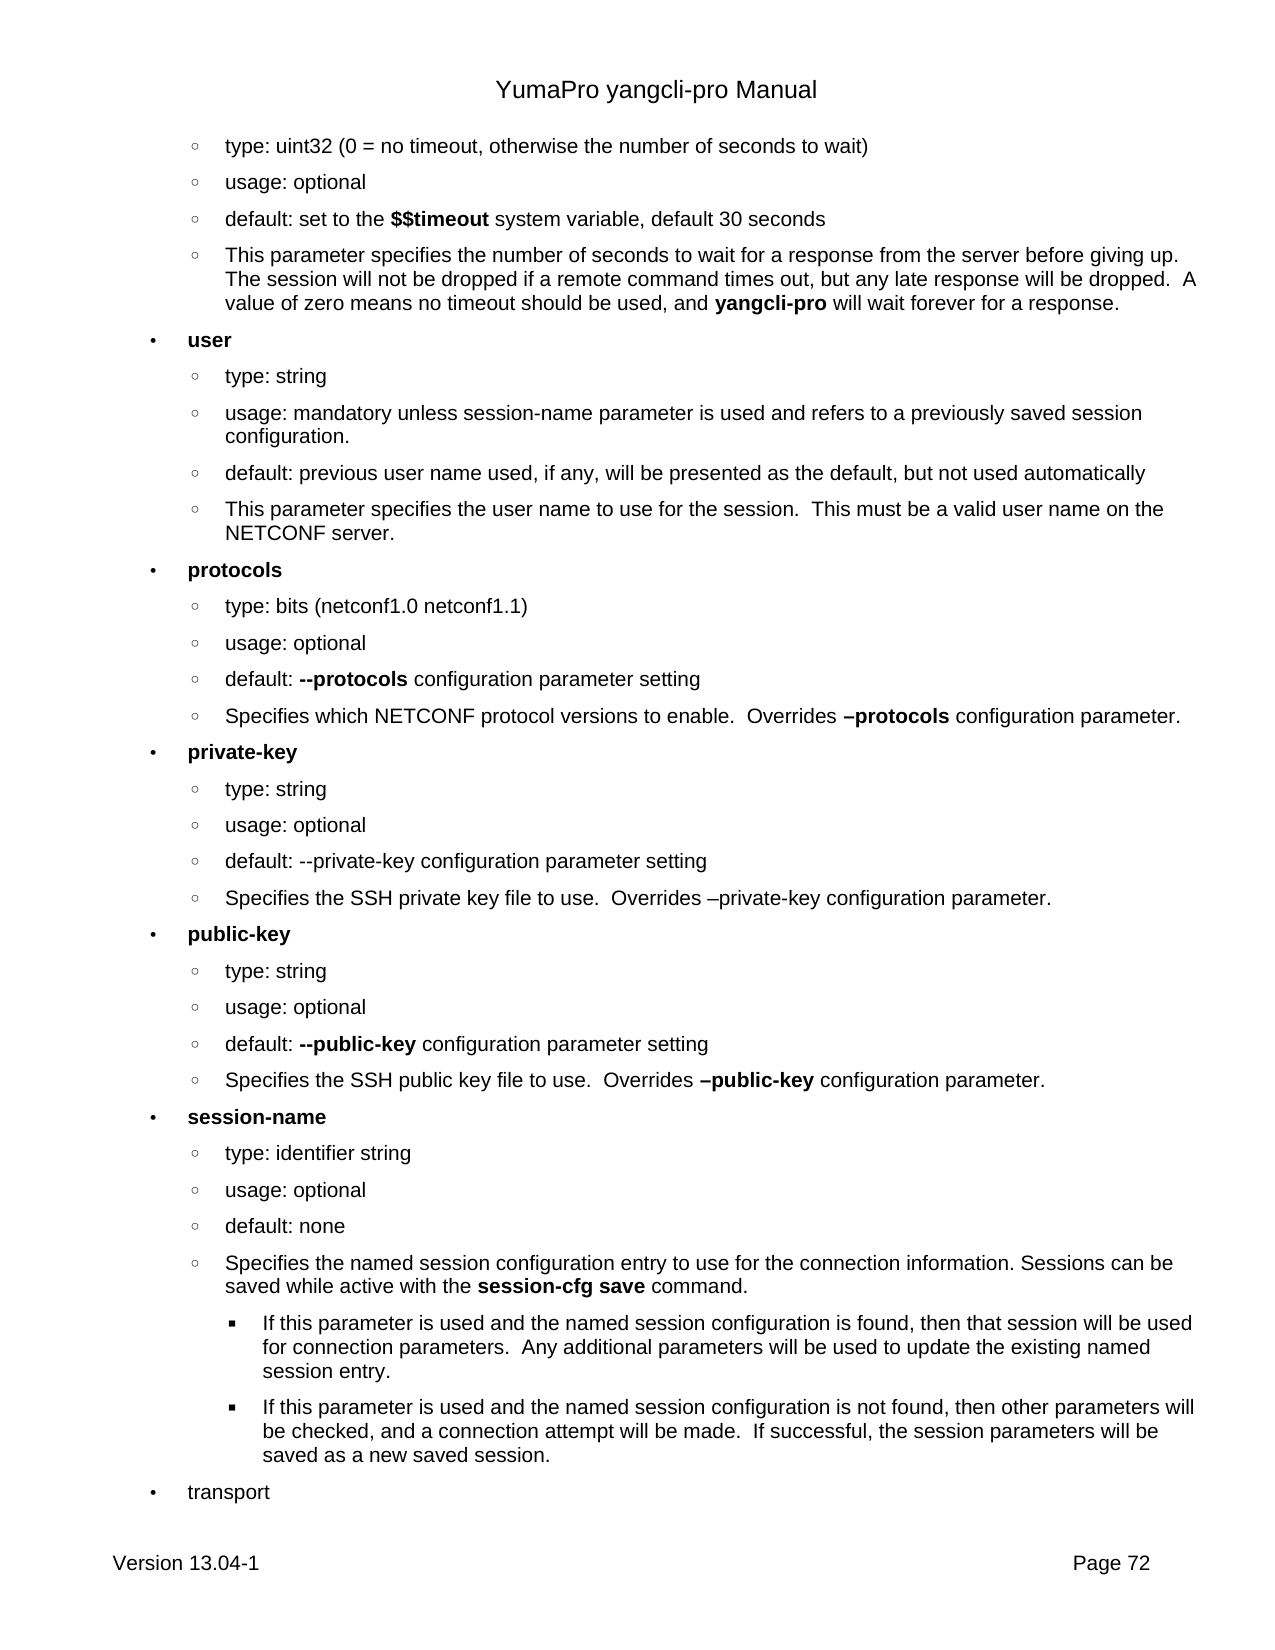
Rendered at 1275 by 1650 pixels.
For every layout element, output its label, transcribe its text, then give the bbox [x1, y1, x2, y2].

list private-key [150, 740, 1200, 764]
list This parameter specifies the user name to use for the session. This must be a valid user name on the NETCONF server. [187, 497, 1200, 545]
list usage: optional [187, 813, 1200, 837]
list transport [150, 1479, 1200, 1503]
list type: string [187, 364, 1200, 388]
list type: string [187, 776, 1200, 800]
list default: set to the $$timeout system variable, default 30 seconds [187, 207, 1200, 231]
list Specifies the named session configuration entry to use for the connection information. Sessions can be saved while active with the session-cfg save command. [187, 1250, 1200, 1298]
list type: uint32 (0 = no timeout, otherwise the number of seconds to wait) [187, 134, 1200, 158]
list usage: optional [187, 631, 1200, 654]
list usage: optional [187, 995, 1200, 1019]
list user [150, 327, 1200, 351]
list Specifies which NETCONF protocol versions to enable. Overrides –protocols configuration parameter. [187, 703, 1200, 727]
list usage: mandatory unless session-name parameter is used and refers to a previously saved session configuration. [187, 400, 1200, 448]
list type: string [187, 959, 1200, 983]
list Specifies the SSH public key file to use. Overrides –public-key configuration parameter. [187, 1068, 1200, 1092]
list default: --private-key configuration parameter setting [187, 849, 1200, 873]
list default: previous user name used, if any, will be presented as the default, but not used automatically [187, 461, 1200, 485]
list If this parameter is used and the named session configuration is not found, then other parameters will be checked, and a connection attempt will be made. If successful, the session parameters will be saved as a new saved session. [225, 1395, 1200, 1467]
list default: --protocols configuration parameter setting [187, 667, 1200, 691]
list Specifies the SSH private key file to use. Overrides –private-key configuration parameter. [187, 886, 1200, 910]
list usage: optional [187, 170, 1200, 194]
list type: bits (netconf1.0 netconf1.1) [187, 594, 1200, 618]
list If this parameter is used and the named session configuration is found, then that session will be used for connection parameters. Any additional parameters will be used to update the existing named session entry. [225, 1311, 1200, 1383]
list type: identifier string [187, 1141, 1200, 1165]
list session-name [150, 1104, 1200, 1128]
list protocols [150, 558, 1200, 582]
list This parameter specifies the number of seconds to wait for a response from the server before giving up. The session will not be dropped if a remote command times out, but any late response will be dropped. A value of zero means no timeout should be used, and yangcli-pro will wait forever for a response. [187, 243, 1200, 315]
list default: --public-key configuration parameter setting [187, 1032, 1200, 1056]
list usage: optional [187, 1177, 1200, 1201]
list default: none [187, 1214, 1200, 1238]
list public-key [150, 922, 1200, 946]
